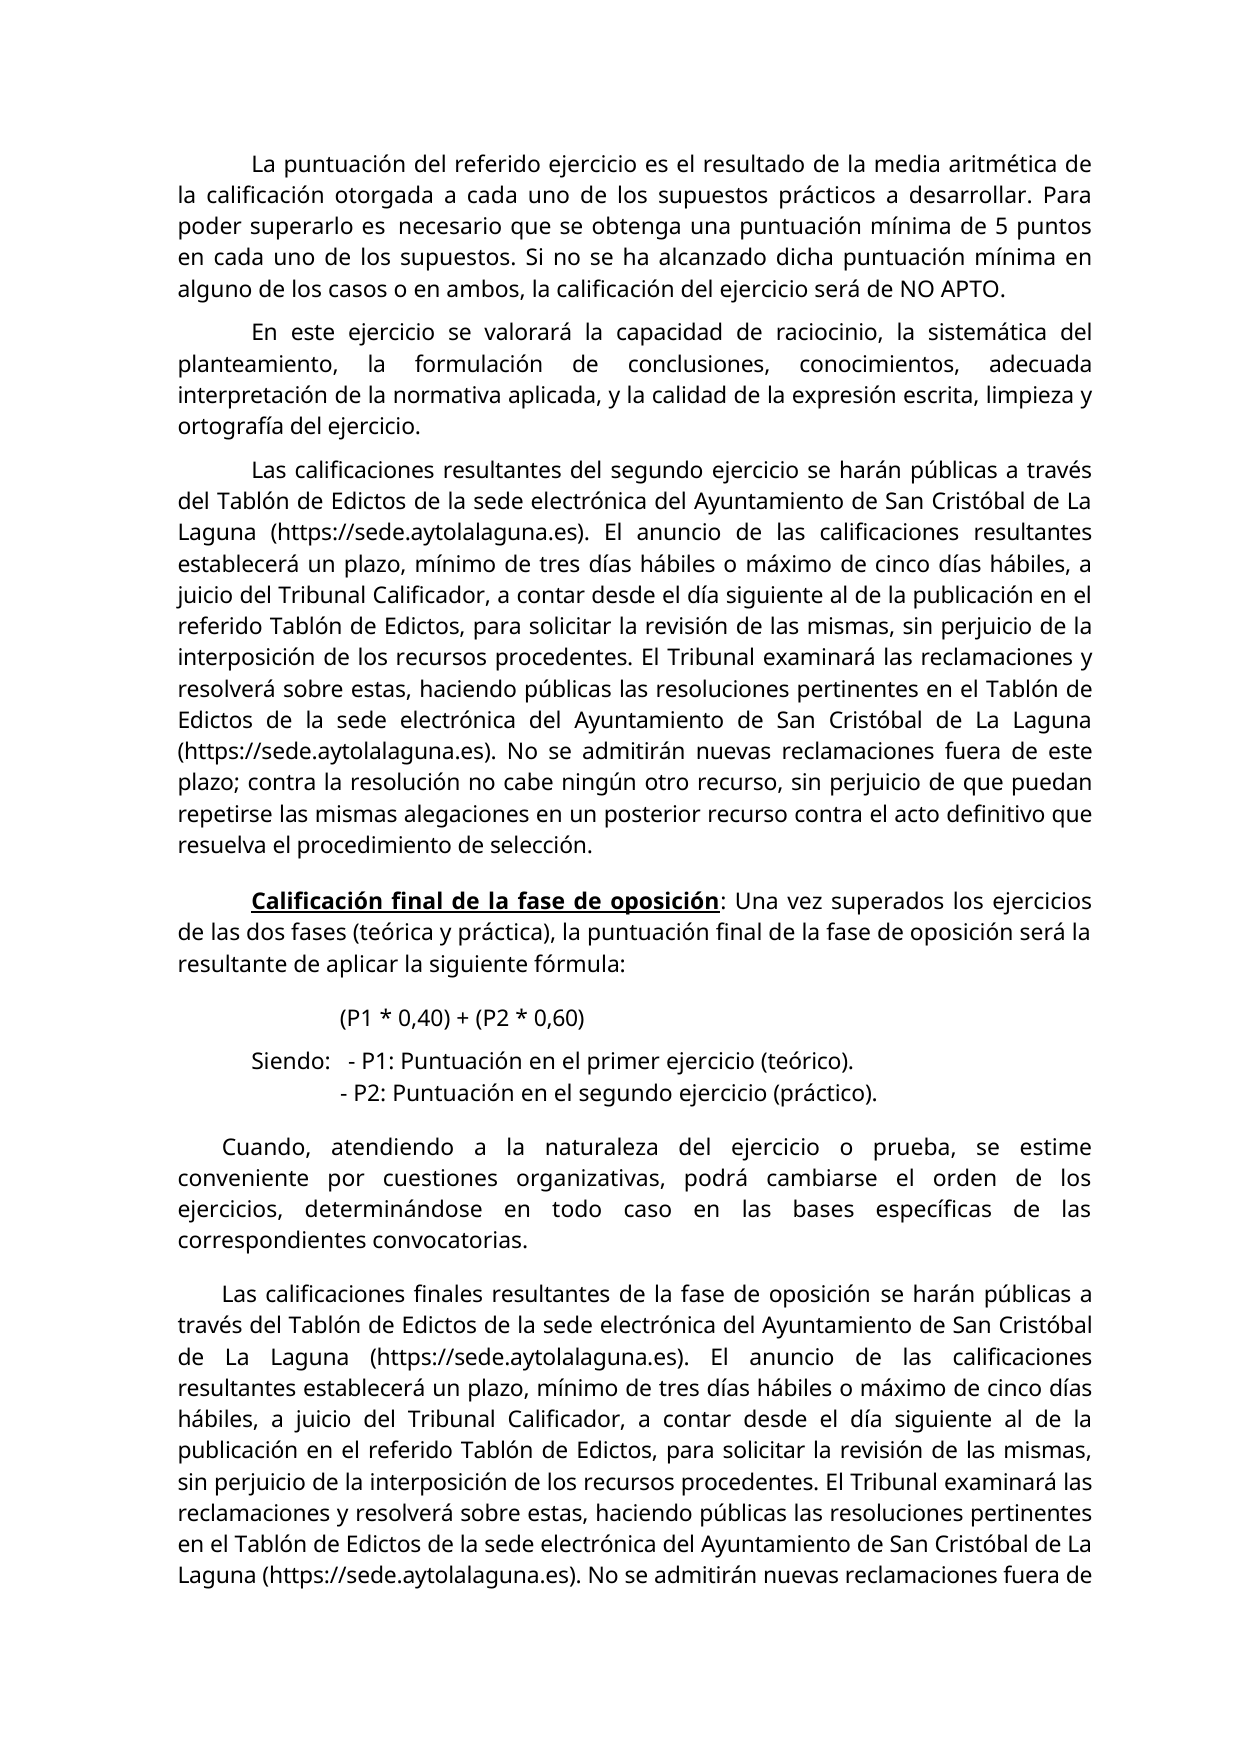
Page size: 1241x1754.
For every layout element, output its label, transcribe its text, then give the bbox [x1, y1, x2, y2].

text Las calificaciones finales resultantes de la fase de oposición se harán públicas a través del Tablón de Edictos de la sede electrónica del Ayuntamiento de San Cristóbal de La Laguna (https://sede.aytolalaguna.es). El anuncio de las calificaciones resultantes establecerá un plazo, mínimo de tres días hábiles o máximo de cinco días hábiles, a juicio del Tribunal Calificador, a contar desde el día siguiente al de la publicación en el referido Tablón de Edictos, para solicitar la revisión de las mismas, sin perjuicio de la interposición de los recursos procedentes. El Tribunal examinará las reclamaciones y resolverá sobre estas, haciendo públicas las resoluciones pertinentes en el Tablón de Edictos de la sede electrónica del Ayuntamiento de San Cristóbal de La Laguna (https://sede.aytolalaguna.es). No se admitirán nuevas reclamaciones fuera de [177, 1278, 1093, 1591]
text La puntuación del referido ejercicio es el resultado de la media aritmética de la calificación otorgada a cada uno de los supuestos prácticos a desarrollar. Para poder superarlo es necesario que se obtenga una puntuación mínima de 5 puntos en cada uno de los supuestos. Si no se ha alcanzado dicha puntuación mínima en alguno de los casos o en ambos, la calificación del ejercicio será de NO APTO. [177, 148, 1093, 304]
text Siendo: - P1: Puntuación en el primer ejercicio (teórico). [177, 1045, 1093, 1077]
text (P1 * 0,40) + (P2 * 0,60) [177, 1002, 1093, 1033]
text En este ejercicio se valorará la capacidad de raciocinio, la sistemática del planteamiento, la formulación de conclusiones, conocimientos, adecuada interpretación de la normativa aplicada, y la calidad de la expresión escrita, limpieza y ortografía del ejercicio. [177, 316, 1093, 441]
text Calificación final de la fase de oposición: Una vez superados los ejercicios de las dos fases (teórica y práctica), la puntuación final de la fase de oposición será la resultante de aplicar la siguiente fórmula: [177, 885, 1093, 979]
text - P2: Puntuación en el segundo ejercicio (práctico). [177, 1077, 1093, 1108]
subtitle Cuando, atendiendo a la naturaleza del ejercicio o prueba, se estime conveniente por cuestiones organizativas, podrá cambiarse el orden de los ejercicios, determinándose en todo caso en las bases específicas de las correspondientes convocatorias. [177, 1131, 1093, 1256]
text Las calificaciones resultantes del segundo ejercicio se harán públicas a través del Tablón de Edictos de la sede electrónica del Ayuntamiento de San Cristóbal de La Laguna (https://sede.aytolalaguna.es). El anuncio de las calificaciones resultantes establecerá un plazo, mínimo de tres días hábiles o máximo de cinco días hábiles, a juicio del Tribunal Calificador, a contar desde el día siguiente al de la publicación en el referido Tablón de Edictos, para solicitar la revisión de las mismas, sin perjuicio de la interposición de los recursos procedentes. El Tribunal examinará las reclamaciones y resolverá sobre estas, haciendo públicas las resoluciones pertinentes en el Tablón de Edictos de la sede electrónica del Ayuntamiento de San Cristóbal de La Laguna (https://sede.aytolalaguna.es). No se admitirán nuevas reclamaciones fuera de este plazo; contra la resolución no cabe ningún otro recurso, sin perjuicio de que puedan repetirse las mismas alegaciones en un posterior recurso contra el acto definitivo que resuelva el procedimiento de selección. [177, 454, 1093, 860]
